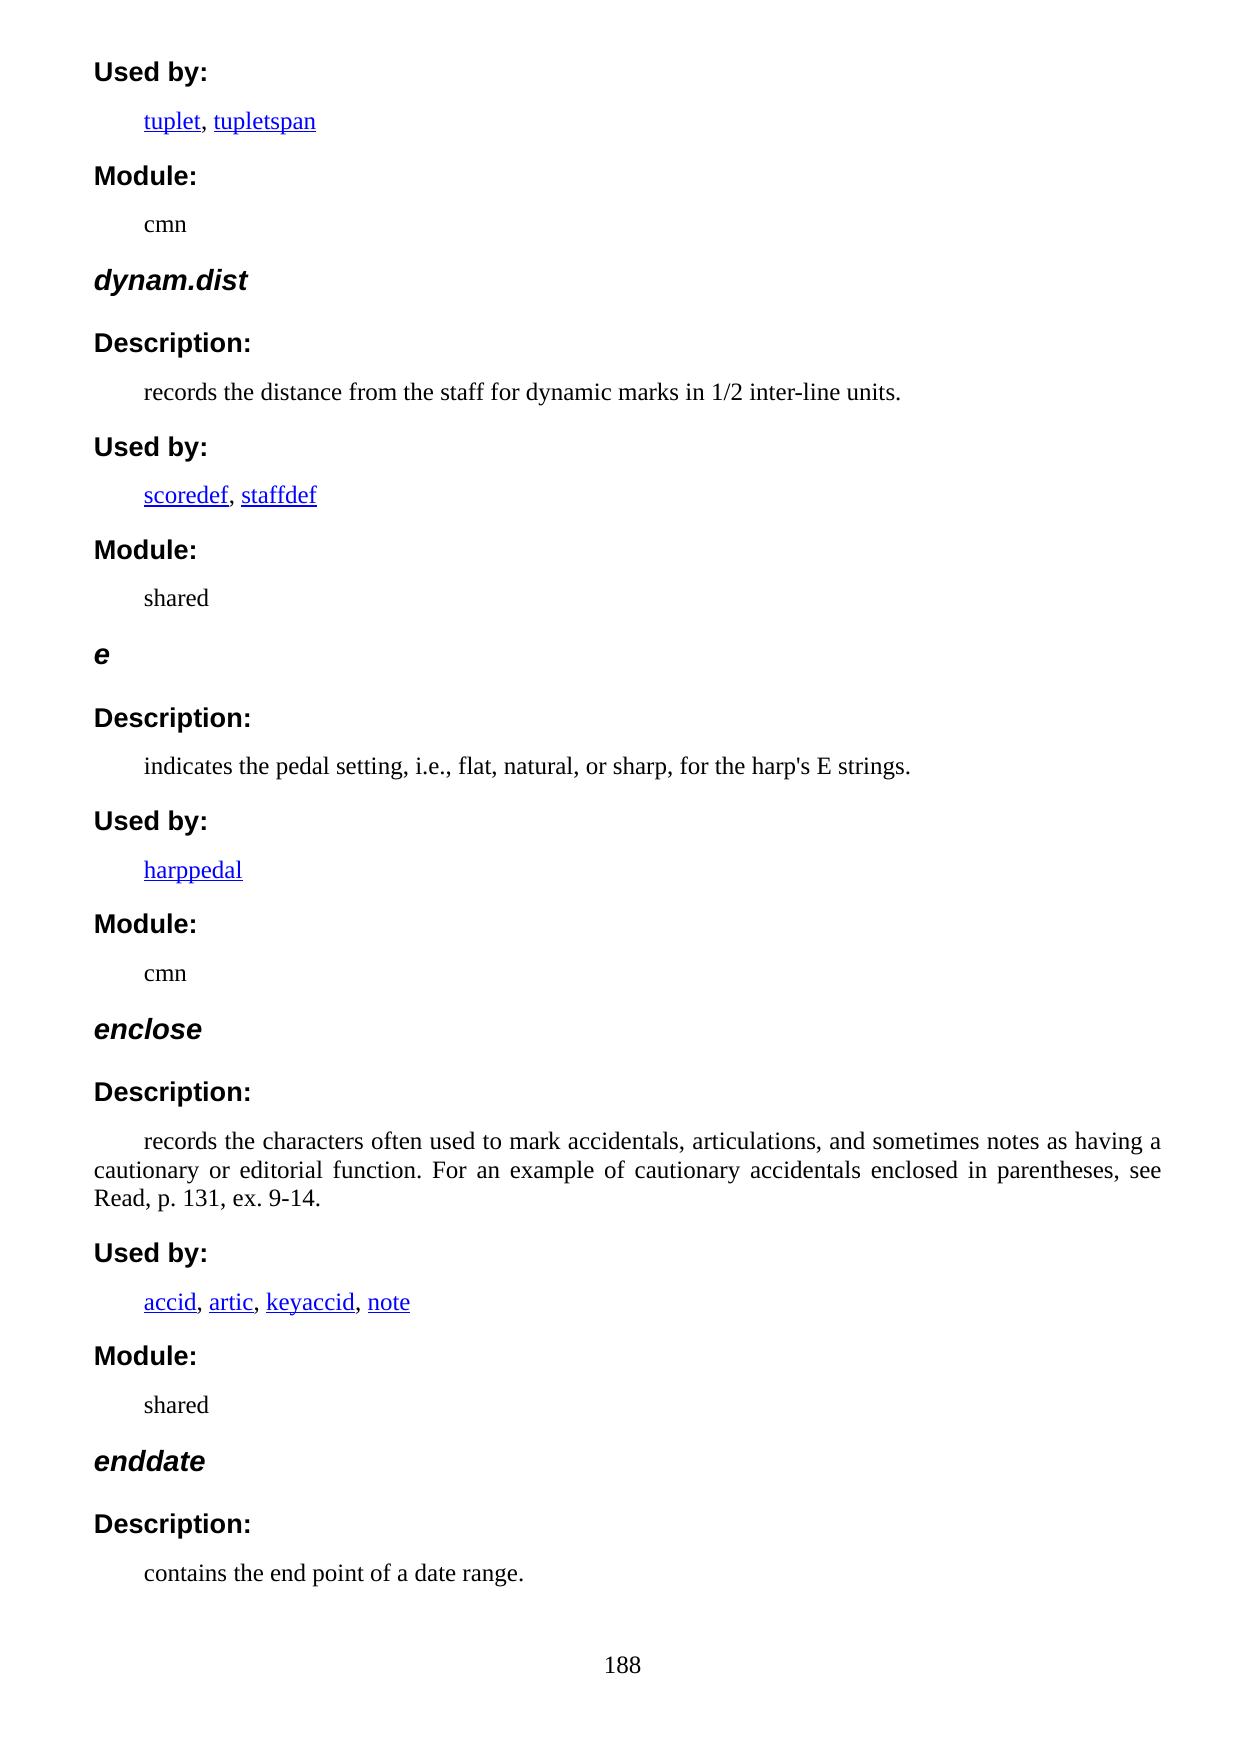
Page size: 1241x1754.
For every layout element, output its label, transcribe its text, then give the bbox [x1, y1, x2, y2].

subtitle Used by: [94, 431, 1162, 462]
subtitle Module: [94, 908, 1162, 940]
subtitle Description: [94, 327, 1162, 359]
subtitle enclose [94, 1012, 1162, 1045]
subtitle Module: [94, 1340, 1162, 1372]
text records the distance from the staff for dynamic marks in 1/2 inter-line units. [94, 377, 1162, 406]
text cmn [94, 209, 1162, 238]
text cmn [94, 958, 1162, 987]
subtitle enddate [94, 1444, 1162, 1477]
text records the characters often used to mark accidentals, articulations, and sometimes notes as having a cautionary or editorial function. For an example of cautionary accidentals enclosed in parentheses, see Read, p. 131, ex. 9-14. [94, 1126, 1162, 1212]
subtitle Description: [94, 1508, 1162, 1540]
text harppedal [94, 855, 1162, 883]
subtitle Used by: [94, 56, 1162, 87]
subtitle dynam.dist [94, 263, 1162, 296]
subtitle Description: [94, 702, 1162, 733]
subtitle Module: [94, 159, 1162, 191]
text shared [94, 1390, 1162, 1419]
subtitle Description: [94, 1076, 1162, 1108]
text contains the end point of a date range. [94, 1558, 1162, 1587]
text accid, artic, keyaccid, note [94, 1287, 1162, 1315]
text scoredef, staffdef [94, 480, 1162, 509]
text indicates the pedal setting, i.e., flat, natural, or sharp, for the harp's E strings. [94, 751, 1162, 780]
text shared [94, 583, 1162, 612]
text tuplet, tupletspan [94, 106, 1162, 134]
subtitle e [94, 637, 1162, 671]
subtitle Module: [94, 534, 1162, 565]
subtitle Used by: [94, 1237, 1162, 1268]
subtitle Used by: [94, 805, 1162, 836]
